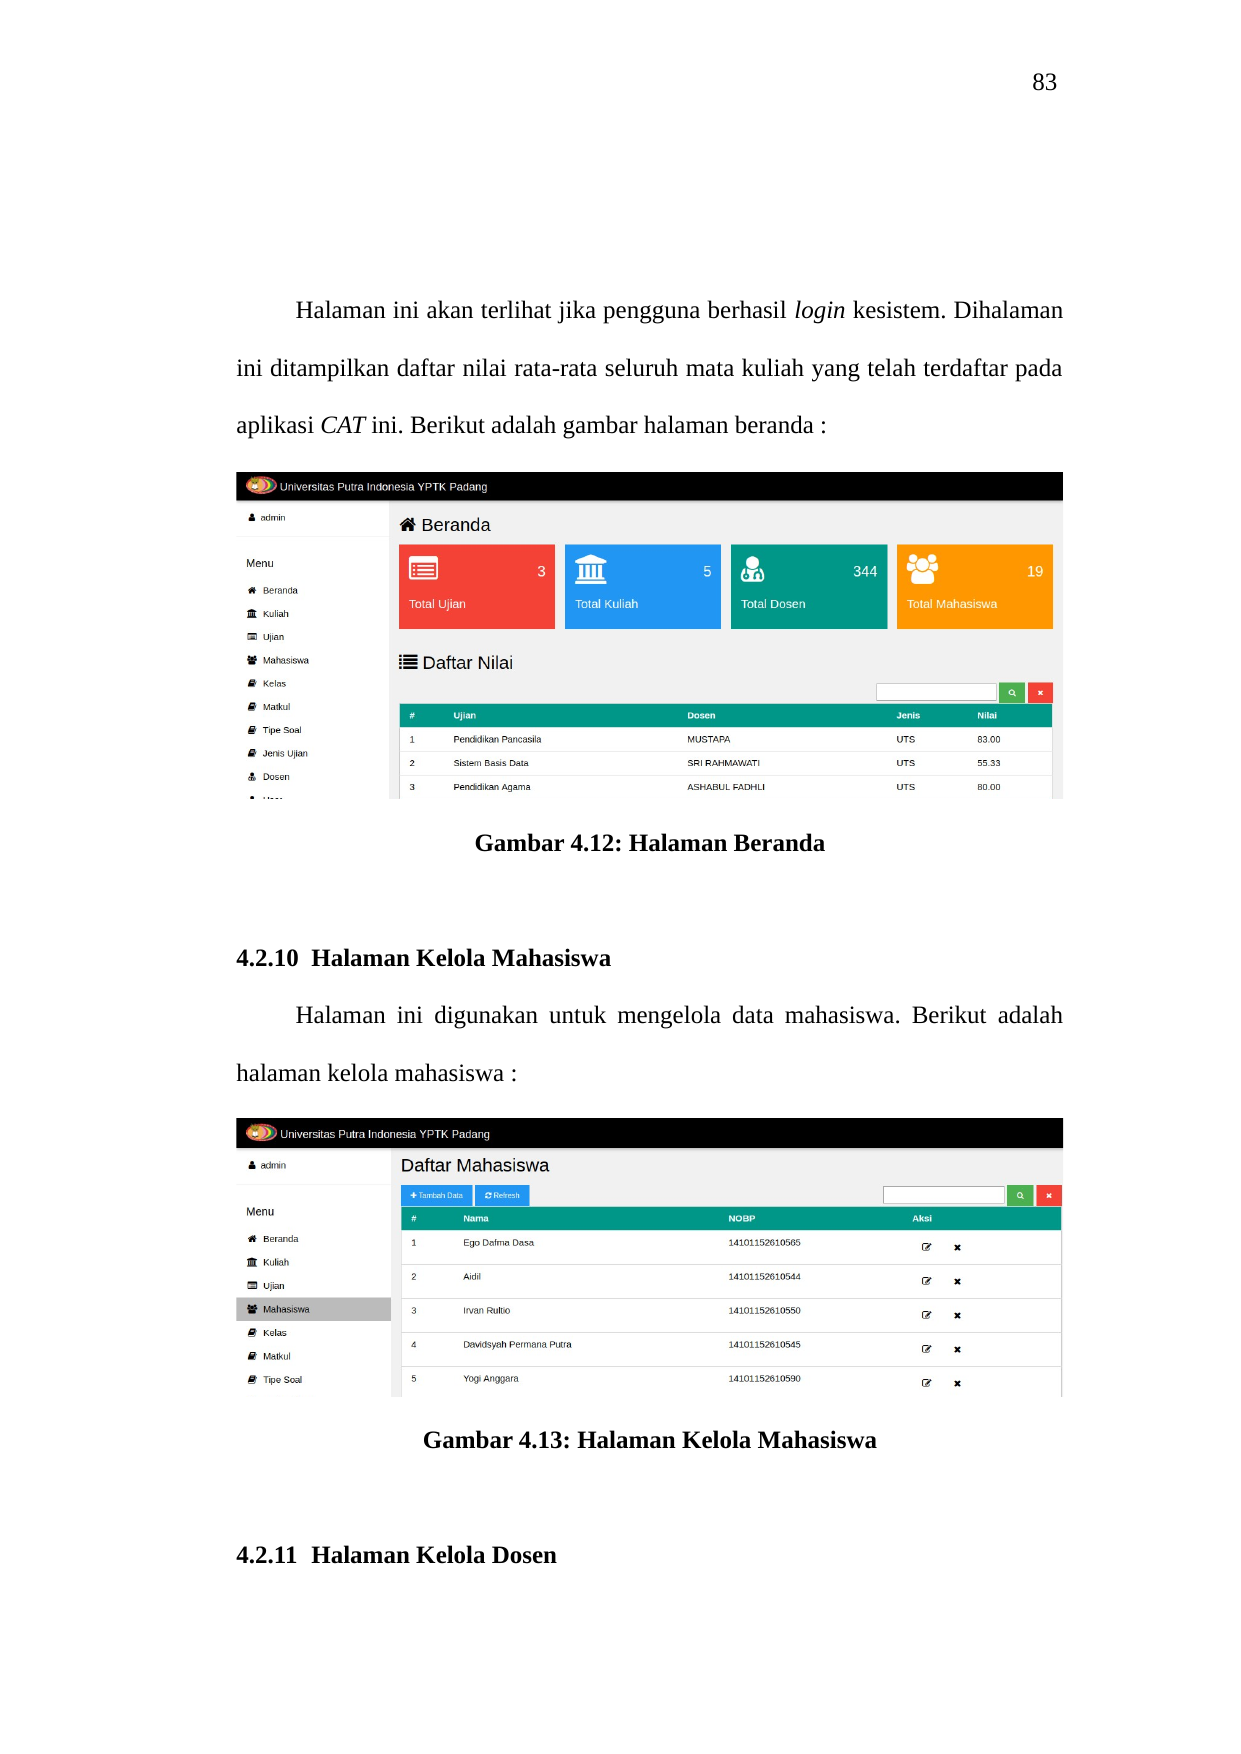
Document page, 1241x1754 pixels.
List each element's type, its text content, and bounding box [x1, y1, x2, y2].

text Halaman ini akan terlihat jika pengguna berhasil login kesistem. Dihalaman ini ditampilkan daftar nilai rata-rata seluruh mata kuliah yang telah terdaftar pada aplikasi CAT ini. Berikut adalah gambar halaman beranda : [236, 295, 1063, 439]
subtitle 4.2.11 Halaman Kelola Dosen [236, 1540, 1063, 1569]
text Gambar 4.13: Halaman Kelola Mahasiswa [236, 1397, 1063, 1454]
subtitle 4.2.10 Halaman Kelola Mahasiswa [236, 943, 1063, 972]
text Halaman ini digunakan untuk mengelola data mahasiswa. Berikut adalah halaman kelola mahasiswa : [236, 1000, 1063, 1087]
text Gambar 4.12: Halaman Beranda [236, 799, 1063, 857]
picture [236, 1118, 1064, 1397]
picture [236, 472, 1064, 799]
